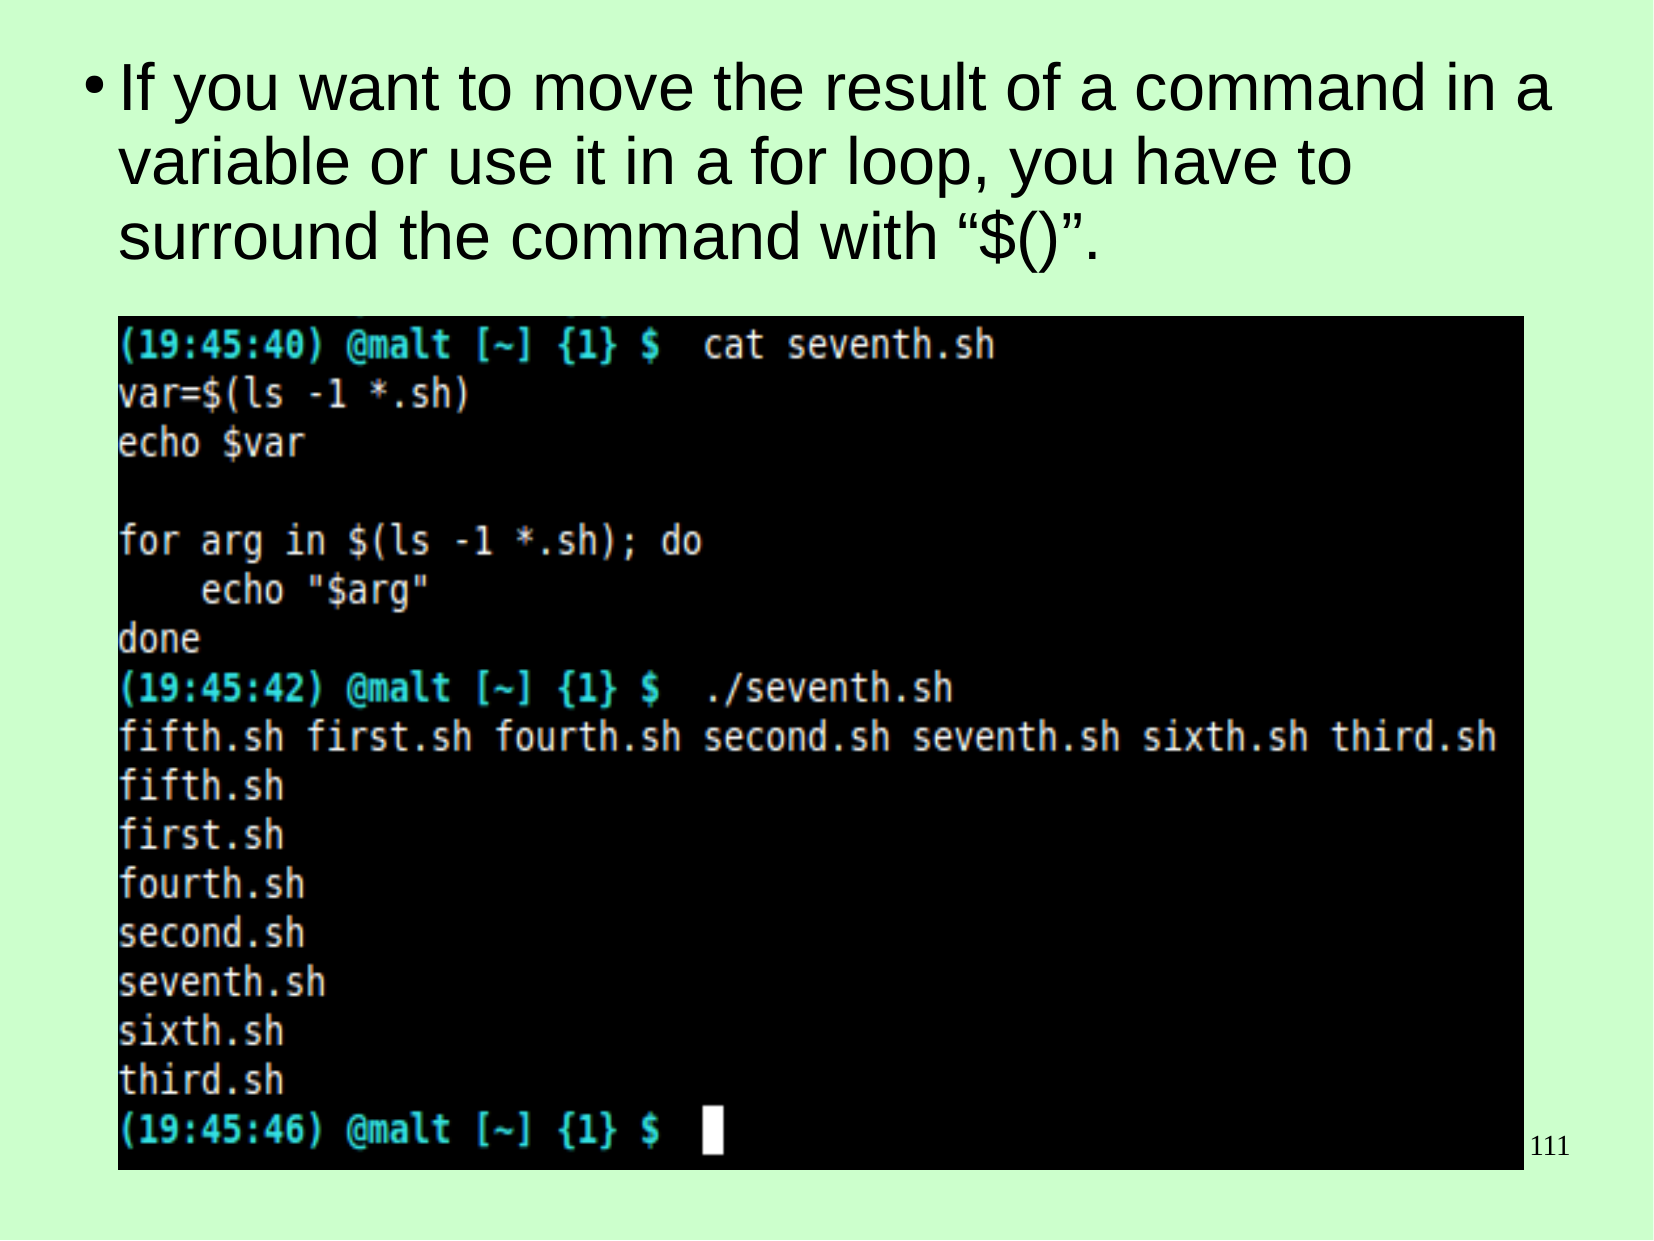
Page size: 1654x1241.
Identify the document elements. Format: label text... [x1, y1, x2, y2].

subtitle If you want to move the result of a command in a variable or use it in a for loop, you have to surround the command with “$()”. [82, 49, 1571, 1010]
picture [118, 316, 1524, 1170]
